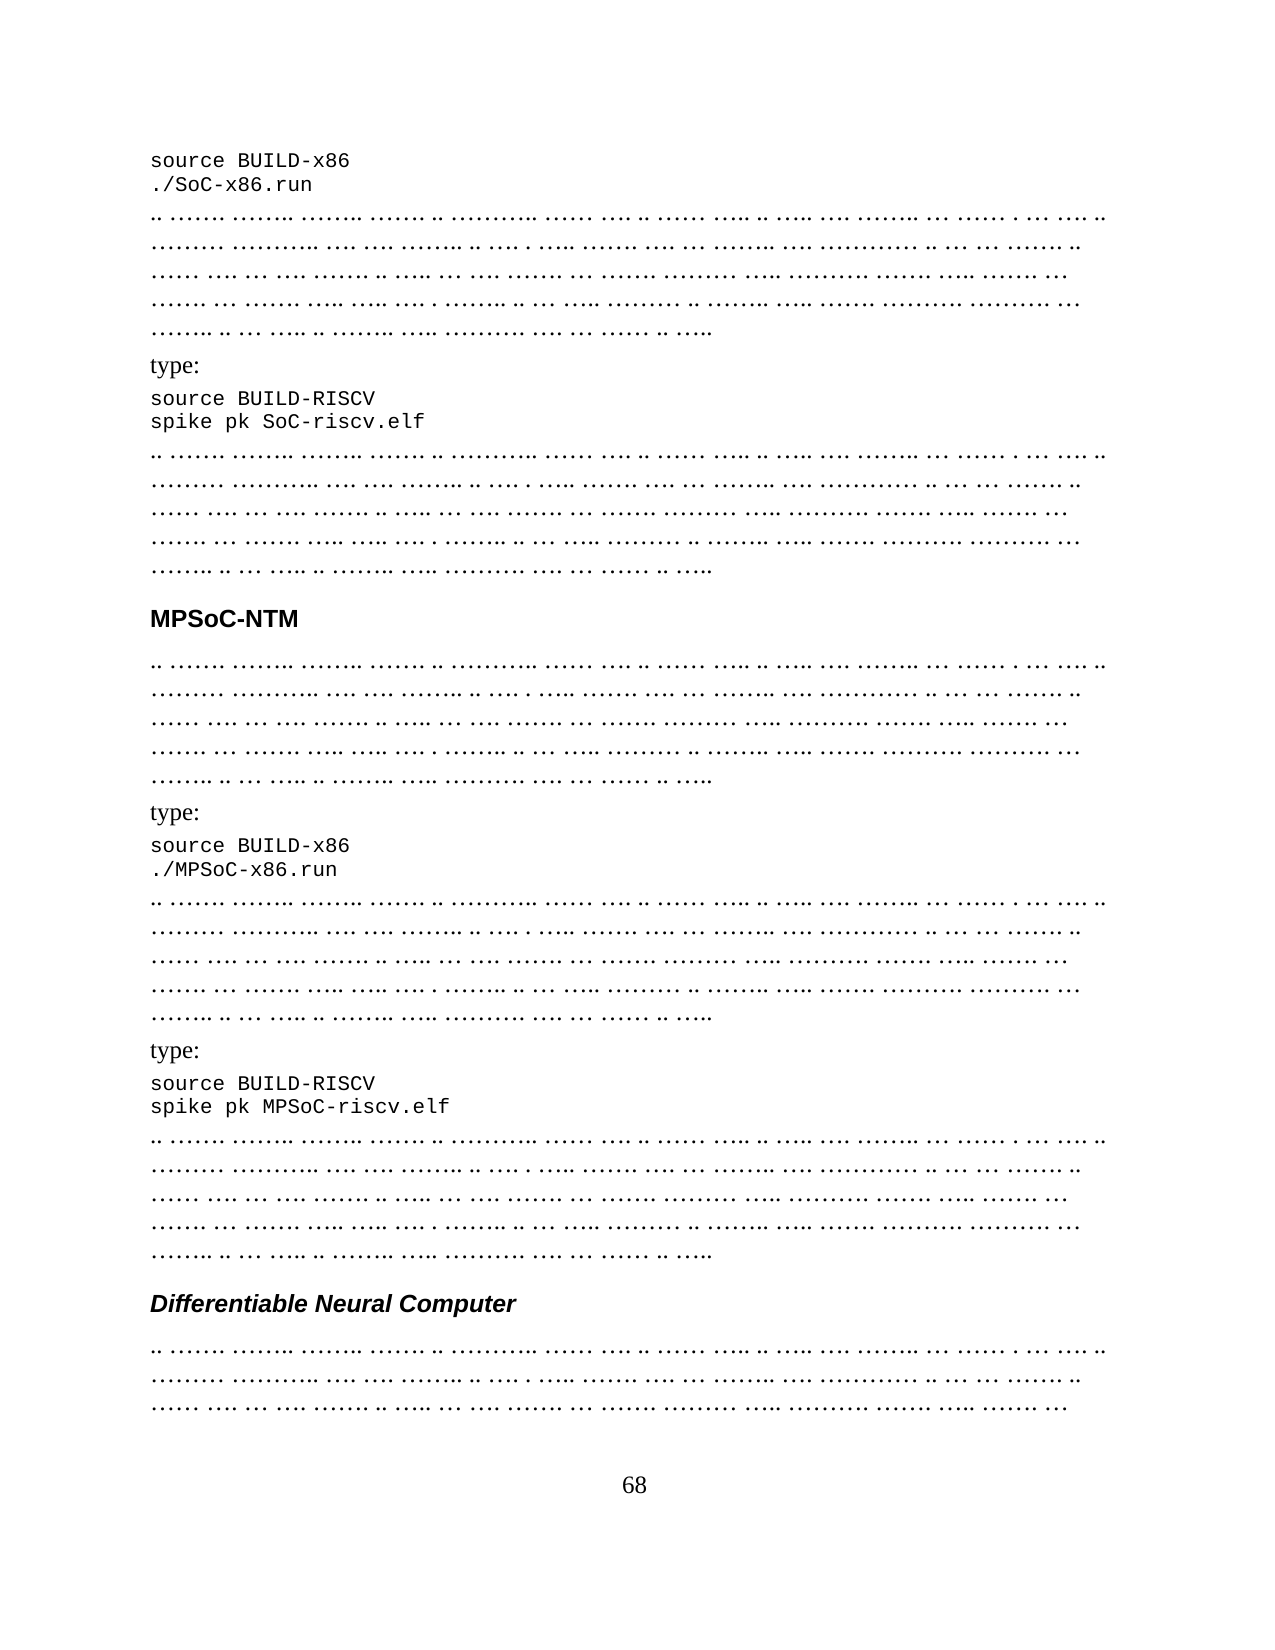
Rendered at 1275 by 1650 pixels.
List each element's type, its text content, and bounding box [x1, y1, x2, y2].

subtitle Differentiable Neural Computer [150, 1289, 1125, 1317]
text .. ……. …….. …….. ……. .. ……….. …… …. .. …… ….. .. ….. …. …….. … …… . … …. .. ……… ……….. …. …. …….. .. …. . ….. ……. …. … …….. …. ………… .. … … ……. .. …… …. … …. ……. .. ….. … …. ……. … ……. ……… ….. ………. ……. ….. ……. … ……. … ……. ….. ….. …. . …….. .. … ….. ……… .. …….. ….. ……. ………. ………. … …….. .. … ….. .. …….. ….. ………. …. … …… .. ….. [150, 882, 1125, 1026]
text type: [150, 797, 1125, 826]
text source BUILD-RISCV [150, 388, 1125, 411]
text .. ……. …….. …….. ……. .. ……….. …… …. .. …… ….. .. ….. …. …….. … …… . … …. .. ……… ……….. …. …. …….. .. …. . ….. ……. …. … …….. …. ………… .. … … ……. .. …… …. … …. ……. .. ….. … …. ……. … ……. ……… ….. ………. ……. ….. ……. … ……. … ……. ….. ….. …. . …….. .. … ….. ……… .. …….. ….. ……. ………. ………. … …….. .. … ….. .. …….. ….. ………. …. … …… .. ….. [150, 645, 1125, 788]
text .. ……. …….. …….. ……. .. ……….. …… …. .. …… ….. .. ….. …. …….. … …… . … …. .. ……… ……….. …. …. …….. .. …. . ….. ……. …. … …….. …. ………… .. … … ……. .. …… …. … …. ……. .. ….. … …. ……. … ……. ……… ….. ………. ……. ….. ……. … ……. … ……. ….. ….. …. . …….. .. … ….. ……… .. …….. ….. ……. ………. ………. … …….. .. … ….. .. …….. ….. ………. …. … …… .. ….. [150, 435, 1125, 579]
text .. ……. …….. …….. ……. .. ……….. …… …. .. …… ….. .. ….. …. …….. … …… . … …. .. ……… ……….. …. …. …….. .. …. . ….. ……. …. … …….. …. ………… .. … … ……. .. …… …. … …. ……. .. ….. … …. ……. … ……. ……… ….. ………. ……. ….. ……. … ……. … ……. ….. ….. …. . …….. .. … ….. ……… .. …….. ….. ……. ………. ………. … …….. .. … ….. .. …….. ….. ………. …. … …… .. ….. [150, 197, 1125, 341]
text .. ……. …….. …….. ……. .. ……….. …… …. .. …… ….. .. ….. …. …….. … …… . … …. .. ……… ……….. …. …. …….. .. …. . ….. ……. …. … …….. …. ………… .. … … ……. .. …… …. … …. ……. .. ….. … …. ……. … ……. ……… ….. ………. ……. ….. ……. … [150, 1330, 1125, 1416]
text .. ……. …….. …….. ……. .. ……….. …… …. .. …… ….. .. ….. …. …….. … …… . … …. .. ……… ……….. …. …. …….. .. …. . ….. ……. …. … …….. …. ………… .. … … ……. .. …… …. … …. ……. .. ….. … …. ……. … ……. ……… ….. ………. ……. ….. ……. … ……. … ……. ….. ….. …. . …….. .. … ….. ……… .. …….. ….. ……. ………. ………. … …….. .. … ….. .. …….. ….. ………. …. … …… .. ….. [150, 1120, 1125, 1264]
text source BUILD-x86 [150, 835, 1125, 859]
text ./SoC-x86.run [150, 174, 1125, 197]
text spike pk MPSoC-riscv.elf [150, 1097, 1125, 1120]
text type: [150, 350, 1125, 379]
text type: [150, 1035, 1125, 1064]
text ./MPSoC-x86.run [150, 859, 1125, 882]
text source BUILD-x86 [150, 150, 1125, 174]
text source BUILD-RISCV [150, 1073, 1125, 1097]
subtitle MPSoC-NTM [150, 604, 1125, 632]
text spike pk SoC-riscv.elf [150, 411, 1125, 435]
